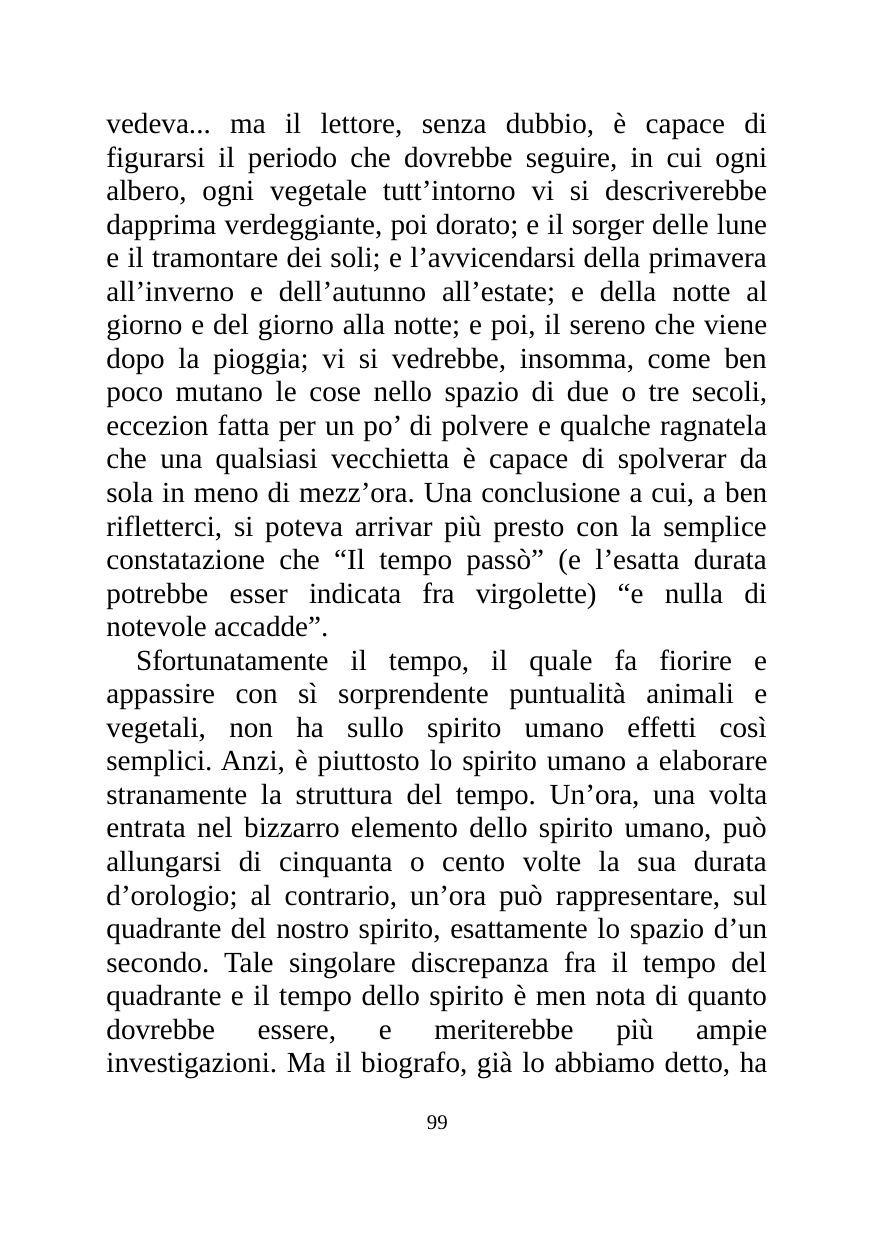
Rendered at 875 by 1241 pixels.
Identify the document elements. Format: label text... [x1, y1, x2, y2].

text Sfortunatamente il tempo, il quale fa fiorire e appassire con sì sorprendente puntualità animali e vegetali, non ha sullo spirito umano effetti così semplici. Anzi, è piuttosto lo spirito umano a elaborare stranamente la struttura del tempo. Un’ora, una volta entrata nel bizzarro elemento dello spirito umano, può allungarsi di cinquanta o cento volte la sua durata d’orologio; al contrario, un’ora può rappresentare, sul quadrante del nostro spirito, esattamente lo spazio d’un secondo. Tale singolare discrepanza fra il tempo del quadrante e il tempo dello spirito è men nota di quanto dovrebbe essere, e meriterebbe più ampie investigazioni. Ma il biografo, già lo abbiamo detto, ha [106, 643, 768, 1079]
text vedeva... ma il lettore, senza dubbio, è capace di figurarsi il periodo che dovrebbe seguire, in cui ogni albero, ogni vegetale tutt’intorno vi si descriverebbe dapprima verdeggiante, poi dorato; e il sorger delle lune e il tramontare dei soli; e l’avvicendarsi della primavera all’inverno e dell’autunno all’estate; e della notte al giorno e del giorno alla notte; e poi, il sereno che viene dopo la pioggia; vi si vedrebbe, insomma, come ben poco mutano le cose nello spazio di due o tre secoli, eccezion fatta per un po’ di polvere e qualche ragnatela che una qualsiasi vecchietta è capace di spolverar da sola in meno di mezz’ora. Una conclusione a cui, a ben rifletterci, si poteva arrivar più presto con la semplice constatazione che “Il tempo passò” (e l’esatta durata potrebbe esser indicata fra virgolette) “e nulla di notevole accadde”. [106, 106, 768, 643]
